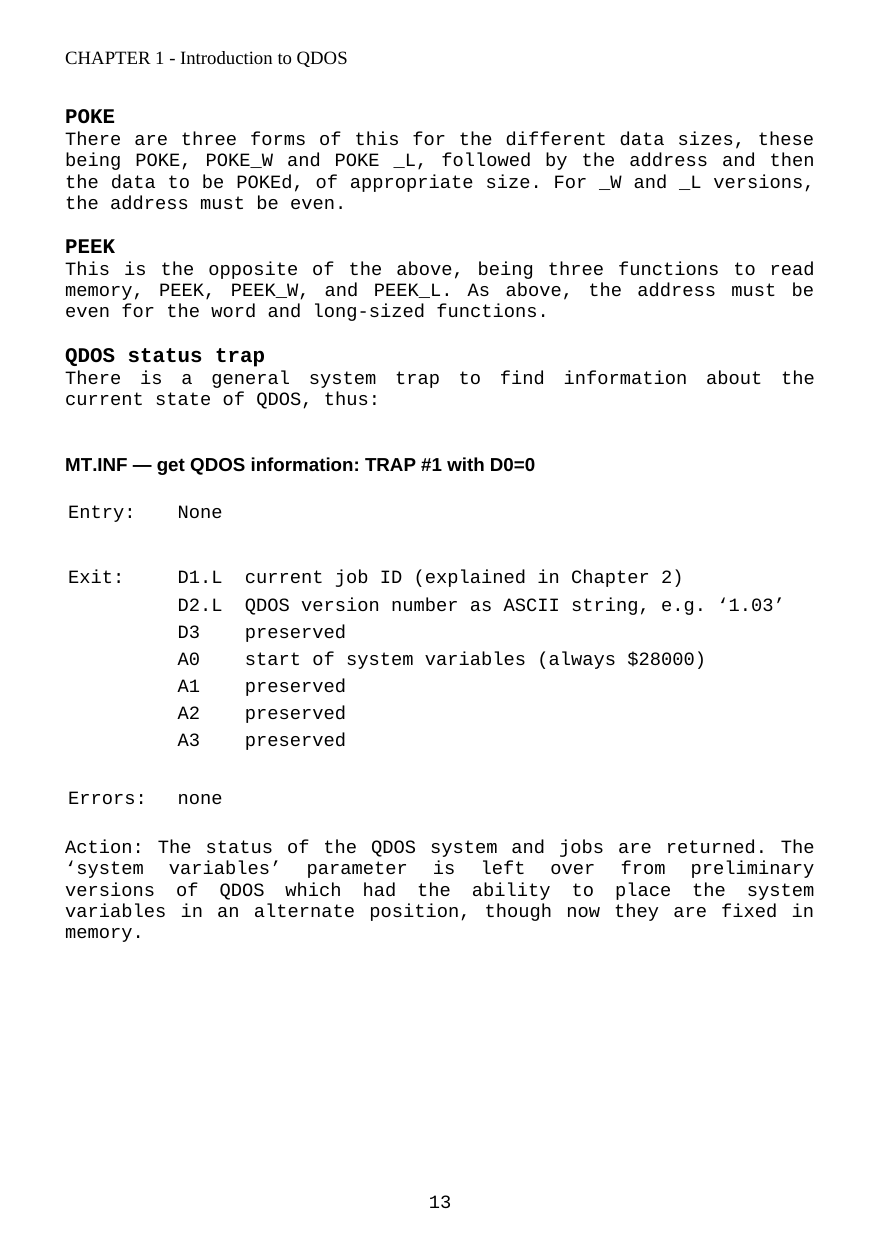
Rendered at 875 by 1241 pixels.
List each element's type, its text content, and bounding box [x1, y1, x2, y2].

table_cell A2 [175, 701, 242, 728]
table_cell [175, 531, 242, 565]
table_cell [65, 531, 174, 565]
table_cell [65, 593, 174, 619]
table_cell preserved [242, 674, 803, 701]
subtitle PEEK [65, 236, 815, 260]
table_cell A1 [175, 674, 242, 701]
text There are three forms of this for the different data sizes, these being POKE, POKE_W and POKE _L, followed by the address and then the data to be POKEd, of appropriate size. For _W and _L versions, the address must be even. [65, 130, 815, 215]
table_cell start of system variables (always $28000) [242, 647, 803, 674]
table_cell [242, 782, 803, 817]
table_cell A3 [175, 728, 242, 755]
table_cell [65, 755, 174, 782]
table_cell [242, 755, 803, 782]
table_cell [65, 728, 174, 755]
table_header Entry: [65, 496, 174, 531]
table_cell D2.L [175, 593, 242, 619]
table_header [242, 496, 803, 531]
table_cell [65, 701, 174, 728]
subtitle MT.INF — get QDOS information: TRAP #1 with D0=0 [65, 453, 815, 475]
table_cell A0 [175, 647, 242, 674]
table_cell Errors: [65, 782, 174, 817]
table_cell [65, 620, 174, 647]
table_header None [175, 496, 242, 531]
table_cell [175, 755, 242, 782]
table_cell current job ID (explained in Chapter 2) [242, 565, 803, 592]
table_cell Exit: [65, 565, 174, 592]
table_cell none [175, 782, 242, 817]
subtitle QDOS status trap [65, 345, 815, 368]
table_cell [65, 674, 174, 701]
table_cell preserved [242, 728, 803, 755]
table_cell [65, 647, 174, 674]
subtitle POKE [65, 106, 815, 130]
table_cell preserved [242, 701, 803, 728]
table_cell D3 [175, 620, 242, 647]
table_cell D1.L [175, 565, 242, 592]
text There is a general system trap to find information about the current state of QDOS, thus: [65, 368, 815, 411]
table_cell preserved [242, 620, 803, 647]
table_cell [242, 531, 803, 565]
text This is the opposite of the above, being three functions to read memory, PEEK, PEEK_W, and PEEK_L. As above, the address must be even for the word and long-sized functions. [65, 260, 815, 323]
table_cell QDOS version number as ASCII string, e.g. ‘1.03’ [242, 593, 803, 619]
text Action: The status of the QDOS system and jobs are returned. The ‘system variables’ parameter is left over from preliminary versions of QDOS which had the ability to place the system variables in an alternate position, though now they are fixed in memory. [65, 838, 815, 944]
